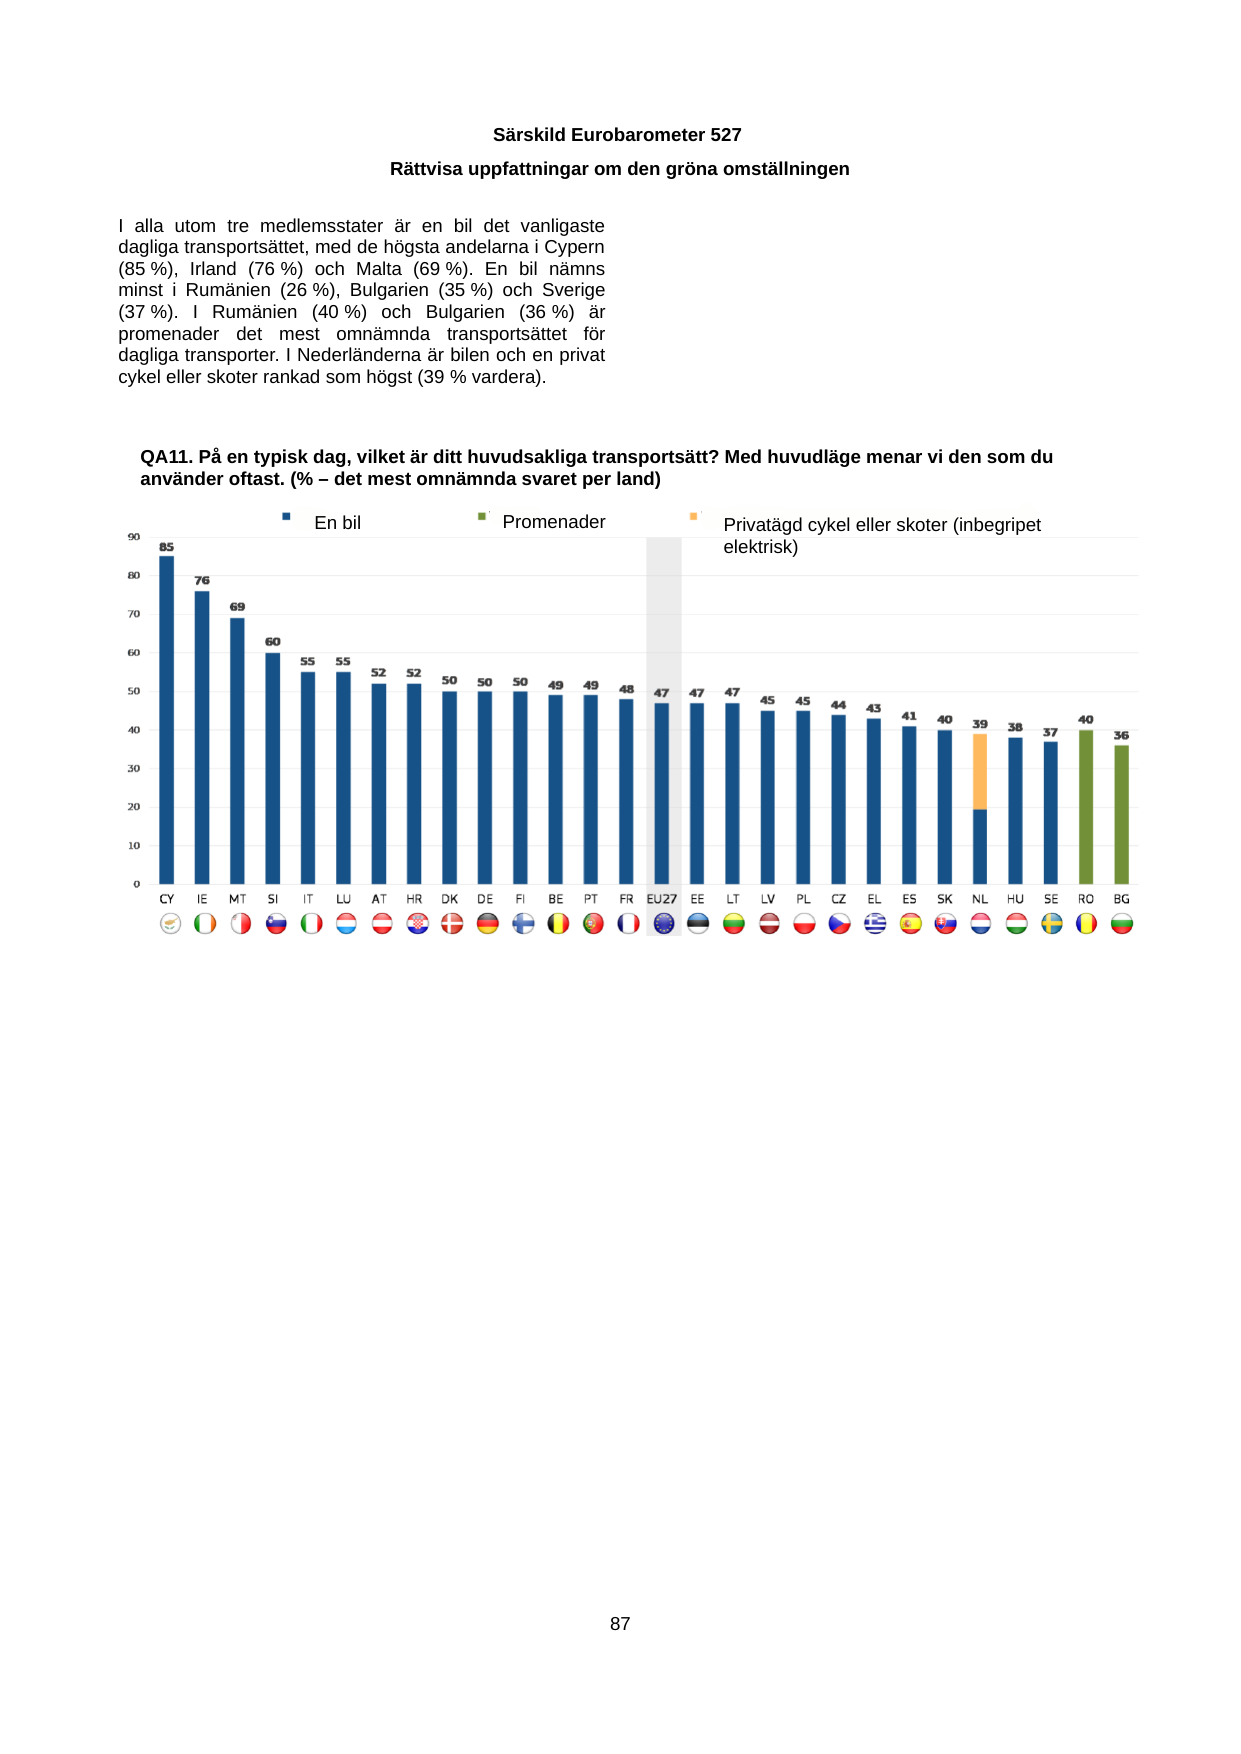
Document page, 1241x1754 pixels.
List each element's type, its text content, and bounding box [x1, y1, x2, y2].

text I alla utom tre medlemsstater är en bil det vanligaste dagliga transportsättet, med de högsta andelarna i Cypern (85 %), Irland (76 %) och Malta (69 %). En bil nämns minst i Rumänien (26 %), Bulgarien (35 %) och Sverige (37 %). I Rumänien (40 %) och Bulgarien (36 %) är promenader det mest omnämnda transportsättet för dagliga transporter. I Nederländerna är bilen och en privat cykel eller skoter rankad som högst (39 % vardera). [118, 214, 605, 387]
picture [118, 501, 1139, 936]
